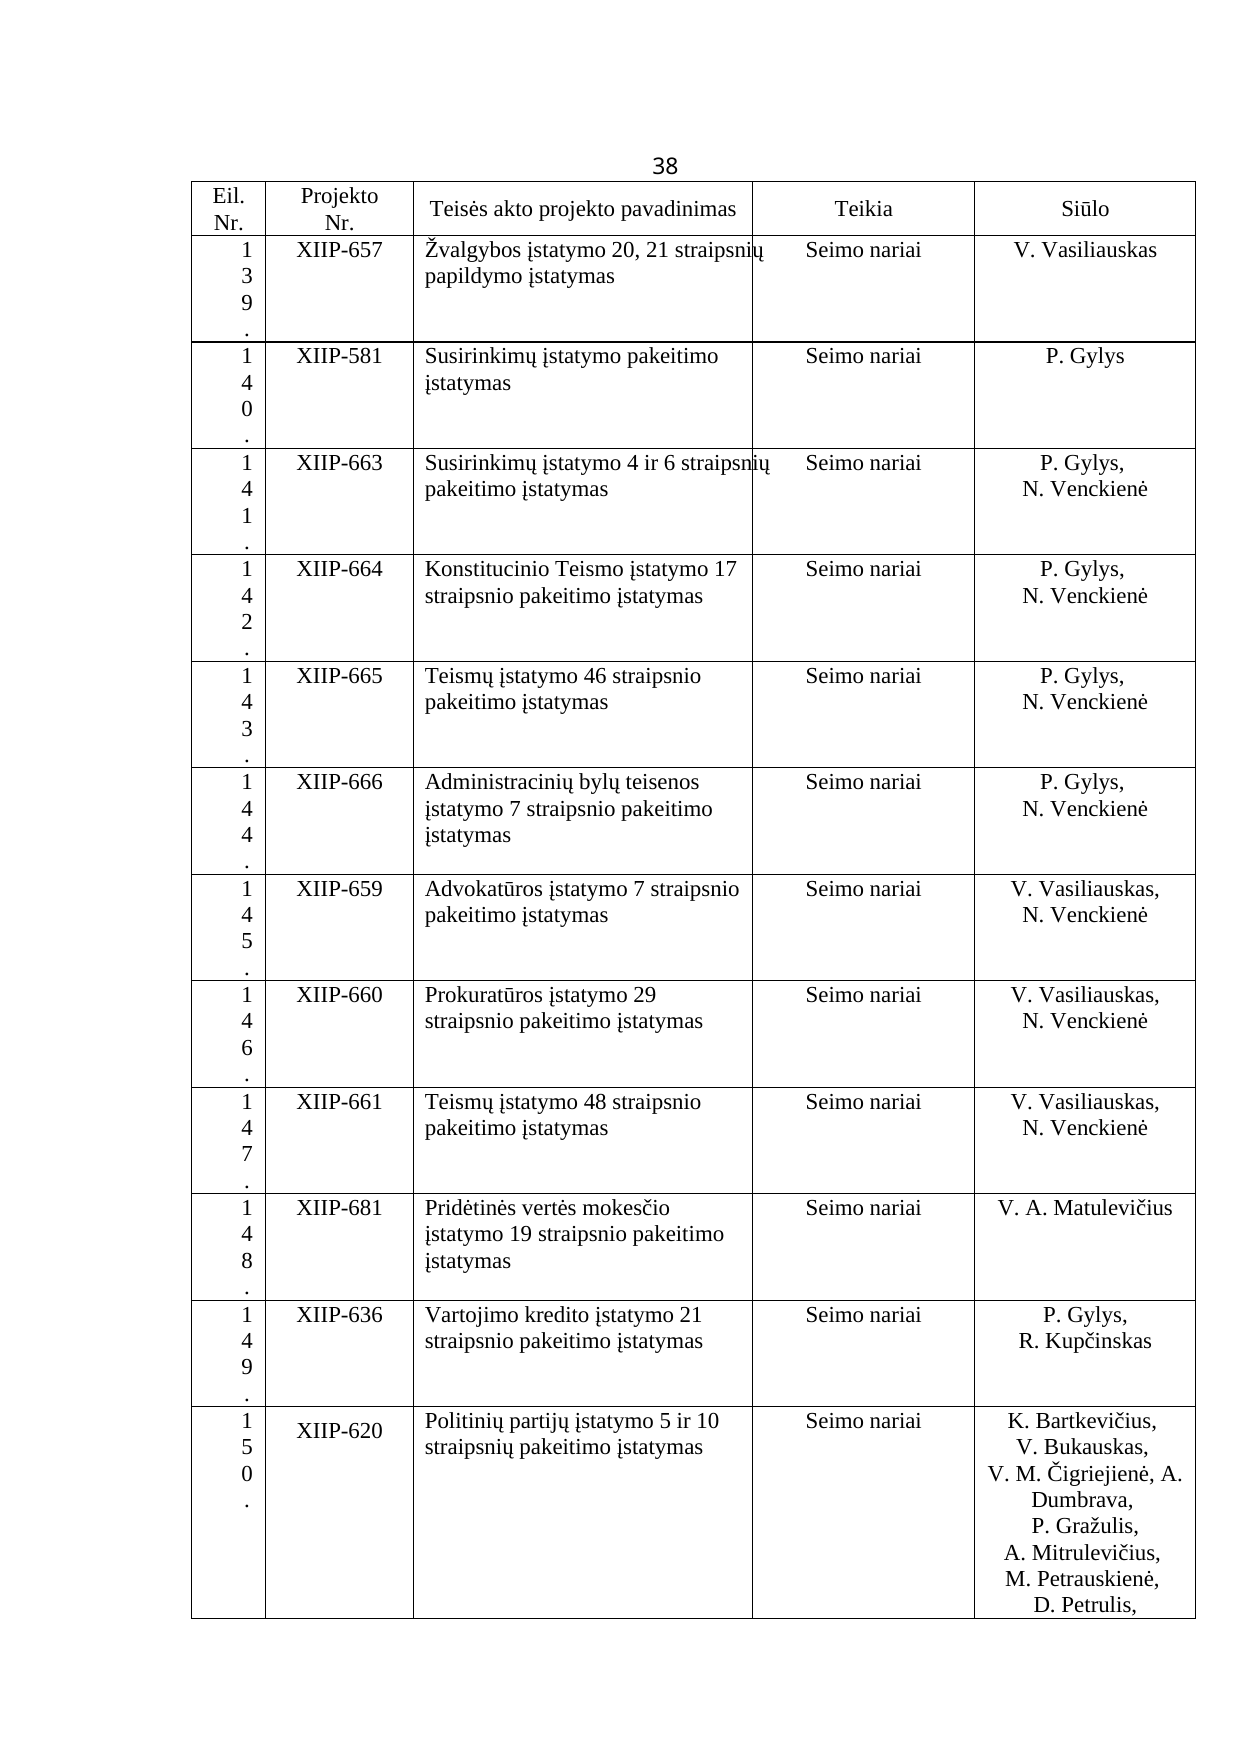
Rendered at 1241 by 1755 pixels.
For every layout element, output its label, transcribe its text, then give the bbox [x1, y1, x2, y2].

table_cell Seimo nariai [753, 1194, 974, 1299]
table_cell [192, 875, 265, 980]
table_cell Susirinkimų įstatymo 4 ir 6 straipsnių pakeitimo įstatymas [414, 449, 752, 554]
table_cell Seimo nariai [753, 768, 974, 874]
table_cell XIIP-620 [266, 1407, 413, 1618]
table_cell V. Vasiliauskas, N. Venckienė [975, 875, 1195, 980]
table_header Teisės akto projekto pavadinimas [414, 182, 752, 235]
table_cell P. Gylys, R. Kupčinskas [975, 1301, 1195, 1406]
table_cell [192, 1301, 265, 1406]
table_cell V. Vasiliauskas, N. Venckienė [975, 981, 1195, 1087]
table_cell Seimo nariai [753, 1407, 974, 1618]
table_cell [192, 662, 265, 767]
table_cell Susirinkimų įstatymo pakeitimo įstatymas [414, 343, 752, 448]
table_cell Seimo nariai [753, 449, 974, 554]
table_cell [192, 343, 265, 448]
table_header Eil. Nr. [192, 182, 265, 235]
table_cell P. Gylys [975, 343, 1195, 448]
table_cell XIIP-663 [266, 449, 413, 554]
table_cell [192, 236, 265, 341]
table_cell Seimo nariai [753, 1088, 974, 1193]
table_cell K. Bartkevičius, V. Bukauskas, V. M. Čigriejienė, A. Dumbrava, P. Gražulis, A. Mitrulevičius, M. Petrauskienė, D. Petrulis, [975, 1407, 1195, 1618]
table_cell P. Gylys, N. Venckienė [975, 449, 1195, 554]
table_cell V. Vasiliauskas [975, 236, 1195, 341]
table_cell XIIP-666 [266, 768, 413, 874]
table_cell [192, 1407, 265, 1618]
table_cell V. Vasiliauskas, N. Venckienė [975, 1088, 1195, 1193]
table_cell Seimo nariai [753, 1301, 974, 1406]
table_cell Žvalgybos įstatymo 20, 21 straipsnių papildymo įstatymas [414, 236, 752, 341]
table_cell [192, 768, 265, 874]
table_cell Seimo nariai [753, 875, 974, 980]
table_cell XIIP-681 [266, 1194, 413, 1299]
table_cell Seimo nariai [753, 555, 974, 661]
table_cell Politinių partijų įstatymo 5 ir 10 straipsnių pakeitimo įstatymas [414, 1407, 752, 1618]
table_cell Seimo nariai [753, 236, 974, 341]
table_cell XIIP-660 [266, 981, 413, 1087]
table_cell XIIP-661 [266, 1088, 413, 1193]
table_cell P. Gylys, N. Venckienė [975, 662, 1195, 767]
table_cell Vartojimo kredito įstatymo 21 straipsnio pakeitimo įstatymas [414, 1301, 752, 1406]
table_cell XIIP-665 [266, 662, 413, 767]
table_cell Konstitucinio Teismo įstatymo 17 straipsnio pakeitimo įstatymas [414, 555, 752, 661]
table_cell [192, 1088, 265, 1193]
table_cell Teismų įstatymo 48 straipsnio pakeitimo įstatymas [414, 1088, 752, 1193]
table_cell [192, 555, 265, 661]
table_cell XIIP-664 [266, 555, 413, 661]
table_cell V. A. Matulevičius [975, 1194, 1195, 1299]
table_cell P. Gylys, N. Venckienė [975, 555, 1195, 661]
table_cell Administracinių bylų teisenos įstatymo 7 straipsnio pakeitimo įstatymas [414, 768, 752, 874]
table_header Siūlo [975, 182, 1195, 235]
table_cell XIIP-581 [266, 343, 413, 448]
table_cell P. Gylys, N. Venckienė [975, 768, 1195, 874]
table_header Teikia [753, 182, 974, 235]
table_cell Pridėtinės vertės mokesčio įstatymo 19 straipsnio pakeitimo įstatymas [414, 1194, 752, 1299]
table_cell Seimo nariai [753, 343, 974, 448]
table_cell [192, 981, 265, 1087]
table_cell Seimo nariai [753, 662, 974, 767]
table_cell XIIP-657 [266, 236, 413, 341]
table_header Projekto Nr. [266, 182, 413, 235]
table_cell Seimo nariai [753, 981, 974, 1087]
table_cell Prokuratūros įstatymo 29 straipsnio pakeitimo įstatymas [414, 981, 752, 1087]
table_cell [192, 449, 265, 554]
table_cell XIIP-636 [266, 1301, 413, 1406]
table_cell [192, 1194, 265, 1299]
table_cell Teismų įstatymo 46 straipsnio pakeitimo įstatymas [414, 662, 752, 767]
table_cell Advokatūros įstatymo 7 straipsnio pakeitimo įstatymas [414, 875, 752, 980]
table_cell XIIP-659 [266, 875, 413, 980]
